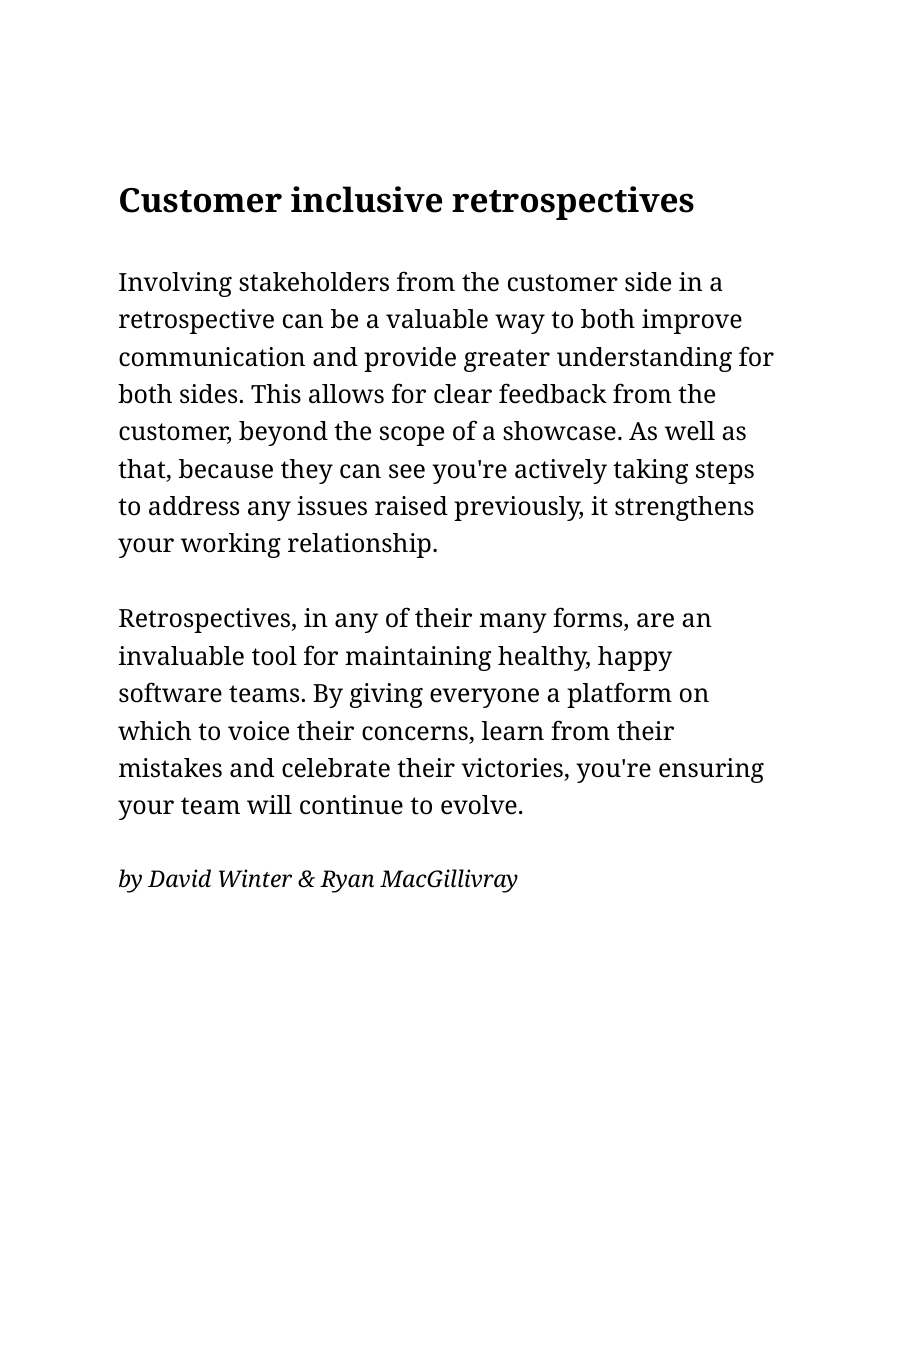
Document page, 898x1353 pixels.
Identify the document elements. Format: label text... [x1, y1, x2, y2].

text Involving stakeholders from the customer side in a retrospective can be a valuable way to both improve communication and provide greater understanding for both sides. This allows for clear feedback from the customer, beyond the scope of a showcase. As well as that, because they can see you're actively taking steps to address any issues raised previously, it strengthens your working relationship. [118, 264, 779, 560]
subtitle Customer inclusive retrospectives [118, 177, 779, 222]
text by David Winter & Ryan MacGillivray [118, 863, 779, 894]
text Retrospectives, in any of their many forms, are an invaluable tool for maintaining healthy, happy software teams. By giving everyone a platform on which to voice their concerns, learn from their mistakes and celebrate their victories, you're ensuring your team will continue to evolve. [118, 601, 779, 822]
